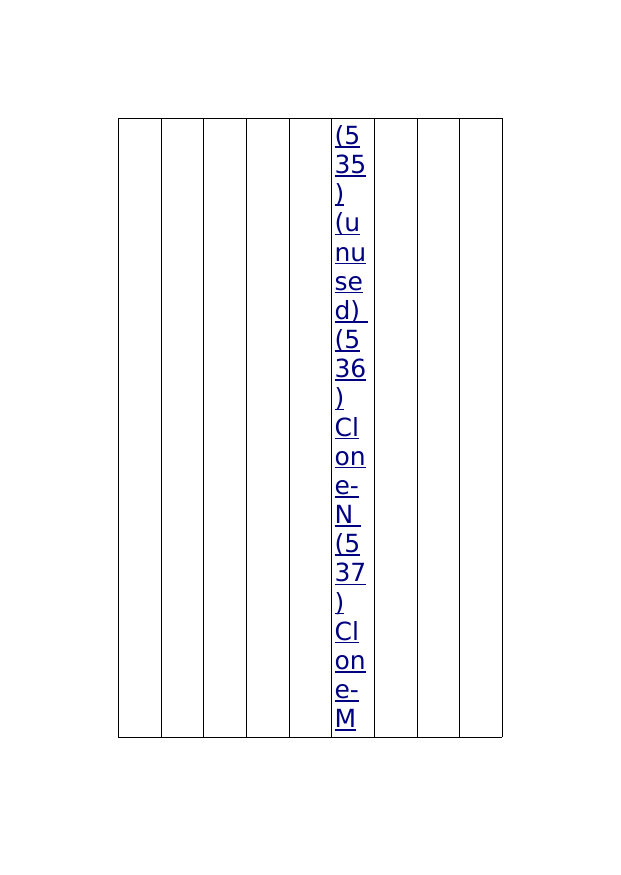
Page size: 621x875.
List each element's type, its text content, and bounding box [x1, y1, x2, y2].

table_cell (535) (unused) (536) Clone-N (537) Clone-M [332, 119, 374, 737]
table_cell [375, 119, 417, 737]
table_cell [290, 119, 331, 737]
table_cell [162, 119, 203, 737]
table_cell [119, 119, 161, 737]
table_cell [204, 119, 246, 737]
table_cell [418, 119, 459, 737]
table_cell [247, 119, 289, 737]
table_cell [460, 119, 502, 737]
